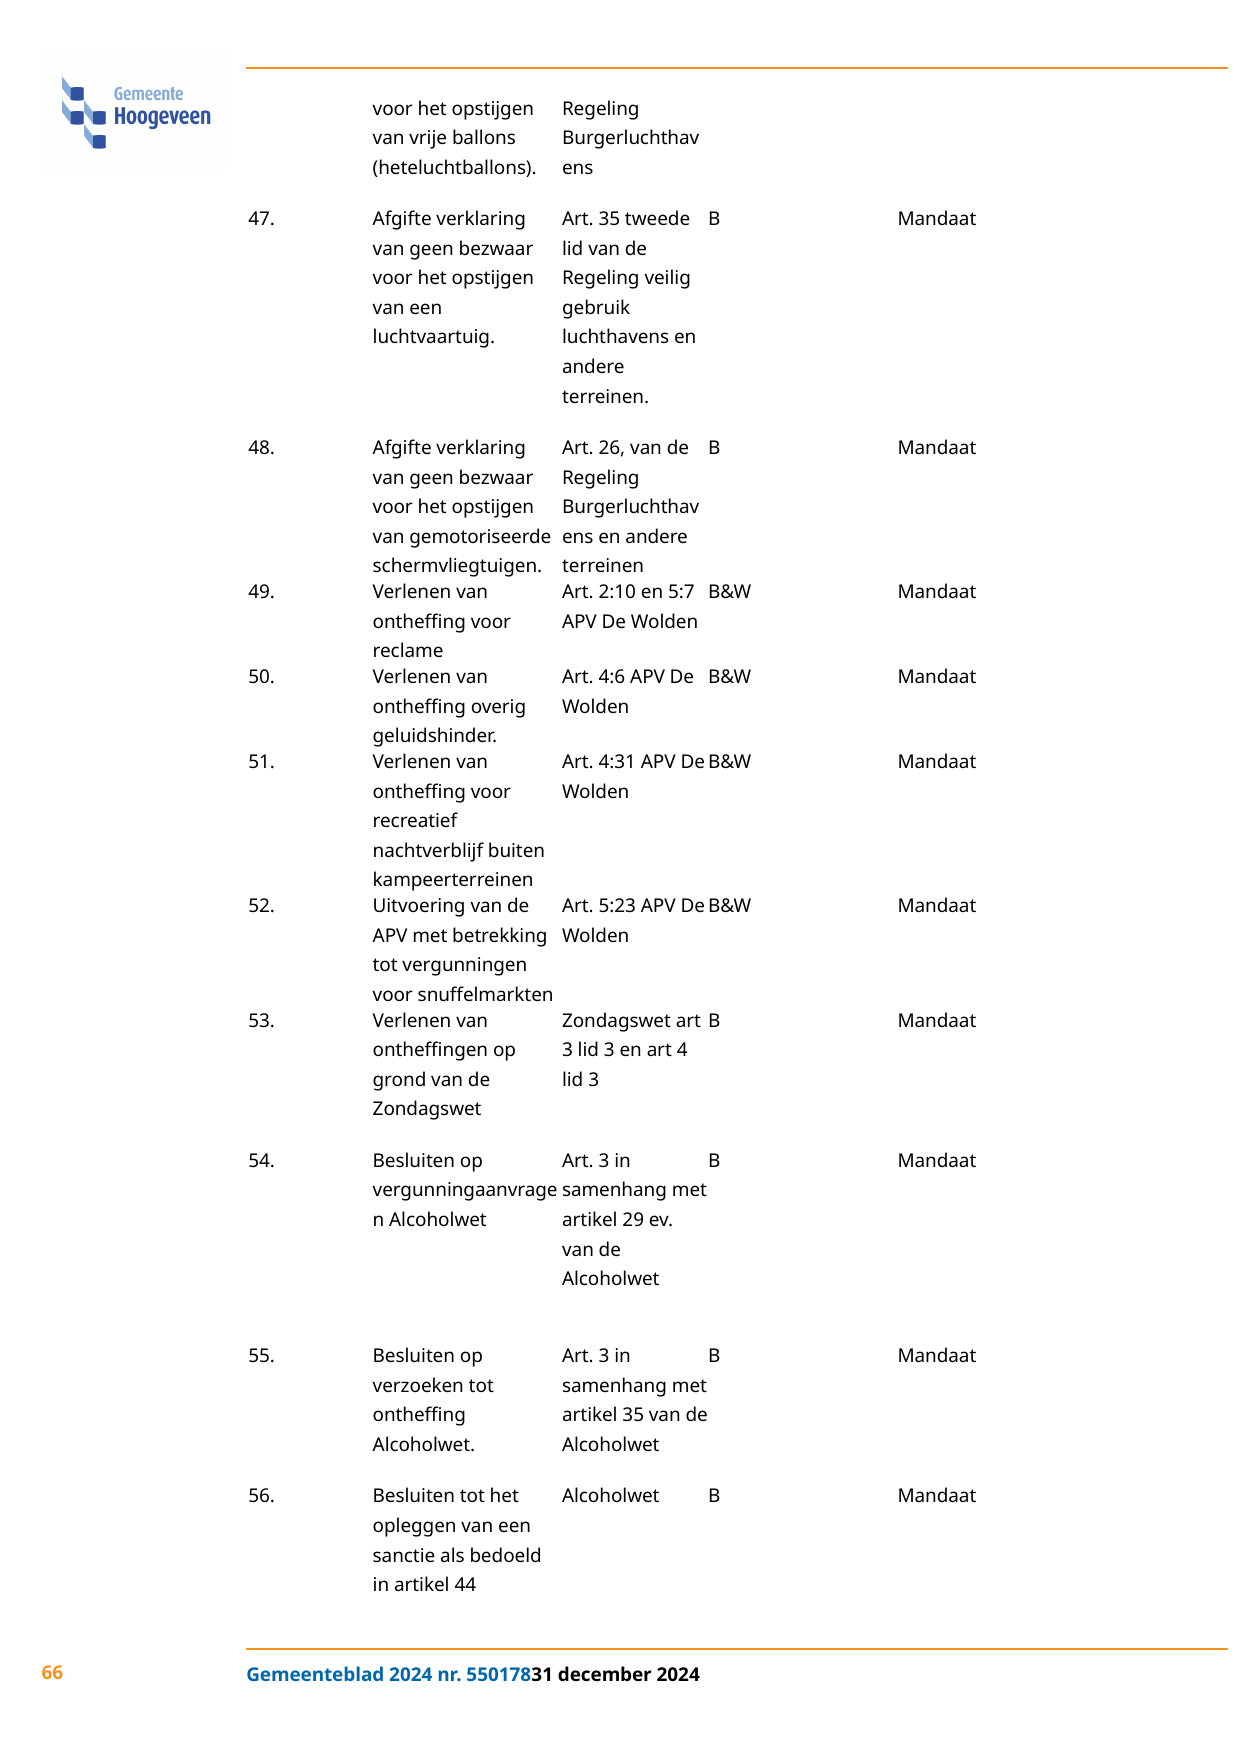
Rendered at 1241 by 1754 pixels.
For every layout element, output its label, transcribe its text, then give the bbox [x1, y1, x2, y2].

table_cell Art. 2:10 en 5:7 APV De Wolden [562, 579, 708, 663]
table_cell [1027, 1007, 1152, 1121]
picture [41, 47, 231, 172]
table_cell Mandaat [897, 748, 1027, 892]
table_cell 54. [248, 1147, 372, 1291]
table_cell [373, 409, 562, 434]
table_cell [1027, 1457, 1152, 1483]
table_cell Besluiten op verzoeken tot ontheffing Alcoholwet. [373, 1343, 562, 1457]
table_cell Afgifte verklaring van geen bezwaar voor het opstijgen van gemotoriseerde schermvliegtuigen. [373, 434, 562, 578]
table_cell [373, 1457, 562, 1483]
table_cell B&W [708, 663, 897, 748]
table_cell [708, 1457, 897, 1483]
table_cell [897, 1317, 1027, 1342]
table_cell [1027, 180, 1152, 205]
table_cell 50. [248, 663, 372, 748]
table_cell 48. [248, 434, 372, 578]
table_cell [708, 1121, 897, 1147]
table_cell [1027, 1343, 1152, 1457]
table_cell B [708, 205, 897, 409]
table_cell Zondagswet art 3 lid 3 en art 4 lid 3 [562, 1007, 708, 1121]
table_cell Mandaat [897, 205, 1027, 409]
table_cell 49. [248, 579, 372, 663]
table_cell 51. [248, 748, 372, 892]
table_cell B&W [708, 892, 897, 1007]
table_cell Besluiten tot het opleggen van een sanctie als bedoeld in artikel 44 [373, 1483, 562, 1597]
table_cell Verlenen van ontheffing voor reclame [373, 579, 562, 663]
table_cell Art. 26, van de Regeling Burgerluchthavens en andere terreinen [562, 434, 708, 578]
table_cell Mandaat [897, 1483, 1027, 1597]
table_cell B [708, 1483, 897, 1597]
table_cell [562, 1457, 708, 1483]
table_cell [1027, 205, 1152, 409]
table_cell [1027, 579, 1152, 663]
table_cell [248, 95, 372, 180]
table_cell 56. [248, 1483, 372, 1597]
table_cell [897, 1121, 1027, 1147]
table_cell voor het opstijgen van vrije ballons (heteluchtballons). [373, 95, 562, 180]
table_cell [1027, 1291, 1152, 1317]
table_cell [1027, 1147, 1152, 1291]
table_cell [1027, 892, 1152, 1007]
table_cell [708, 1291, 897, 1317]
table_cell [1027, 1121, 1152, 1147]
table_cell Mandaat [897, 1007, 1027, 1121]
table_cell [562, 1317, 708, 1342]
table_cell [708, 409, 897, 434]
table_cell Mandaat [897, 663, 1027, 748]
table_cell [562, 1291, 708, 1317]
table_cell Art. 5:23 APV De Wolden [562, 892, 708, 1007]
table_cell [897, 1291, 1027, 1317]
table_cell Mandaat [897, 1147, 1027, 1291]
table_cell [1027, 1317, 1152, 1342]
table_cell B [708, 1343, 897, 1457]
table_cell [708, 1317, 897, 1342]
table_cell [248, 1121, 372, 1147]
table_cell 47. [248, 205, 372, 409]
table_cell Art. 3 in samenhang met artikel 35 van de Alcoholwet [562, 1343, 708, 1457]
table_cell Afgifte verklaring van geen bezwaar voor het opstijgen van een luchtvaartuig. [373, 205, 562, 409]
table_cell B [708, 434, 897, 578]
table_cell Regeling Burgerluchthavens [562, 95, 708, 180]
table_cell B&W [708, 579, 897, 663]
table_cell Art. 35 tweede lid van de Regeling veilig gebruik luchthavens en andere terreinen. [562, 205, 708, 409]
table_cell [248, 1457, 372, 1483]
table_cell [1027, 95, 1152, 180]
table_cell Art. 4:31 APV De Wolden [562, 748, 708, 892]
table_cell Verlenen van ontheffing voor recreatief nachtverblijf buiten kampeerterreinen [373, 748, 562, 892]
table_cell 53. [248, 1007, 372, 1121]
table_cell [1027, 663, 1152, 748]
table_cell [897, 409, 1027, 434]
table_cell Mandaat [897, 892, 1027, 1007]
table_cell [373, 1317, 562, 1342]
table_cell B [708, 1007, 897, 1121]
table_cell [708, 95, 897, 180]
table_cell Besluiten op vergunningaanvragen Alcoholwet [373, 1147, 562, 1291]
table_cell [373, 1291, 562, 1317]
table_cell [373, 180, 562, 205]
table_cell [1027, 1483, 1152, 1597]
table_cell B [708, 1147, 897, 1291]
table_cell [1027, 748, 1152, 892]
table_cell [562, 1121, 708, 1147]
table_cell [373, 1121, 562, 1147]
table_cell Art. 3 in samenhang met artikel 29 ev. van de Alcoholwet [562, 1147, 708, 1291]
table_cell Alcoholwet [562, 1483, 708, 1597]
table_cell [248, 409, 372, 434]
table_cell [562, 180, 708, 205]
table_cell [248, 1291, 372, 1317]
table_cell [248, 1317, 372, 1342]
table_cell [897, 180, 1027, 205]
table_cell Mandaat [897, 434, 1027, 578]
table_cell Verlenen van ontheffingen op grond van de Zondagswet [373, 1007, 562, 1121]
table_cell [562, 409, 708, 434]
table_cell [897, 95, 1027, 180]
table_cell [1027, 409, 1152, 434]
table_cell Uitvoering van de APV met betrekking tot vergunningen voor snuffelmarkten [373, 892, 562, 1007]
table_cell [897, 1457, 1027, 1483]
table_cell 52. [248, 892, 372, 1007]
table_cell Mandaat [897, 579, 1027, 663]
table_cell 55. [248, 1343, 372, 1457]
table_cell [248, 180, 372, 205]
table_cell Verlenen van ontheffing overig geluidshinder. [373, 663, 562, 748]
table_cell B&W [708, 748, 897, 892]
table_cell Art. 4:6 APV De Wolden [562, 663, 708, 748]
table_cell [1027, 434, 1152, 578]
table_cell Mandaat [897, 1343, 1027, 1457]
table_cell [708, 180, 897, 205]
